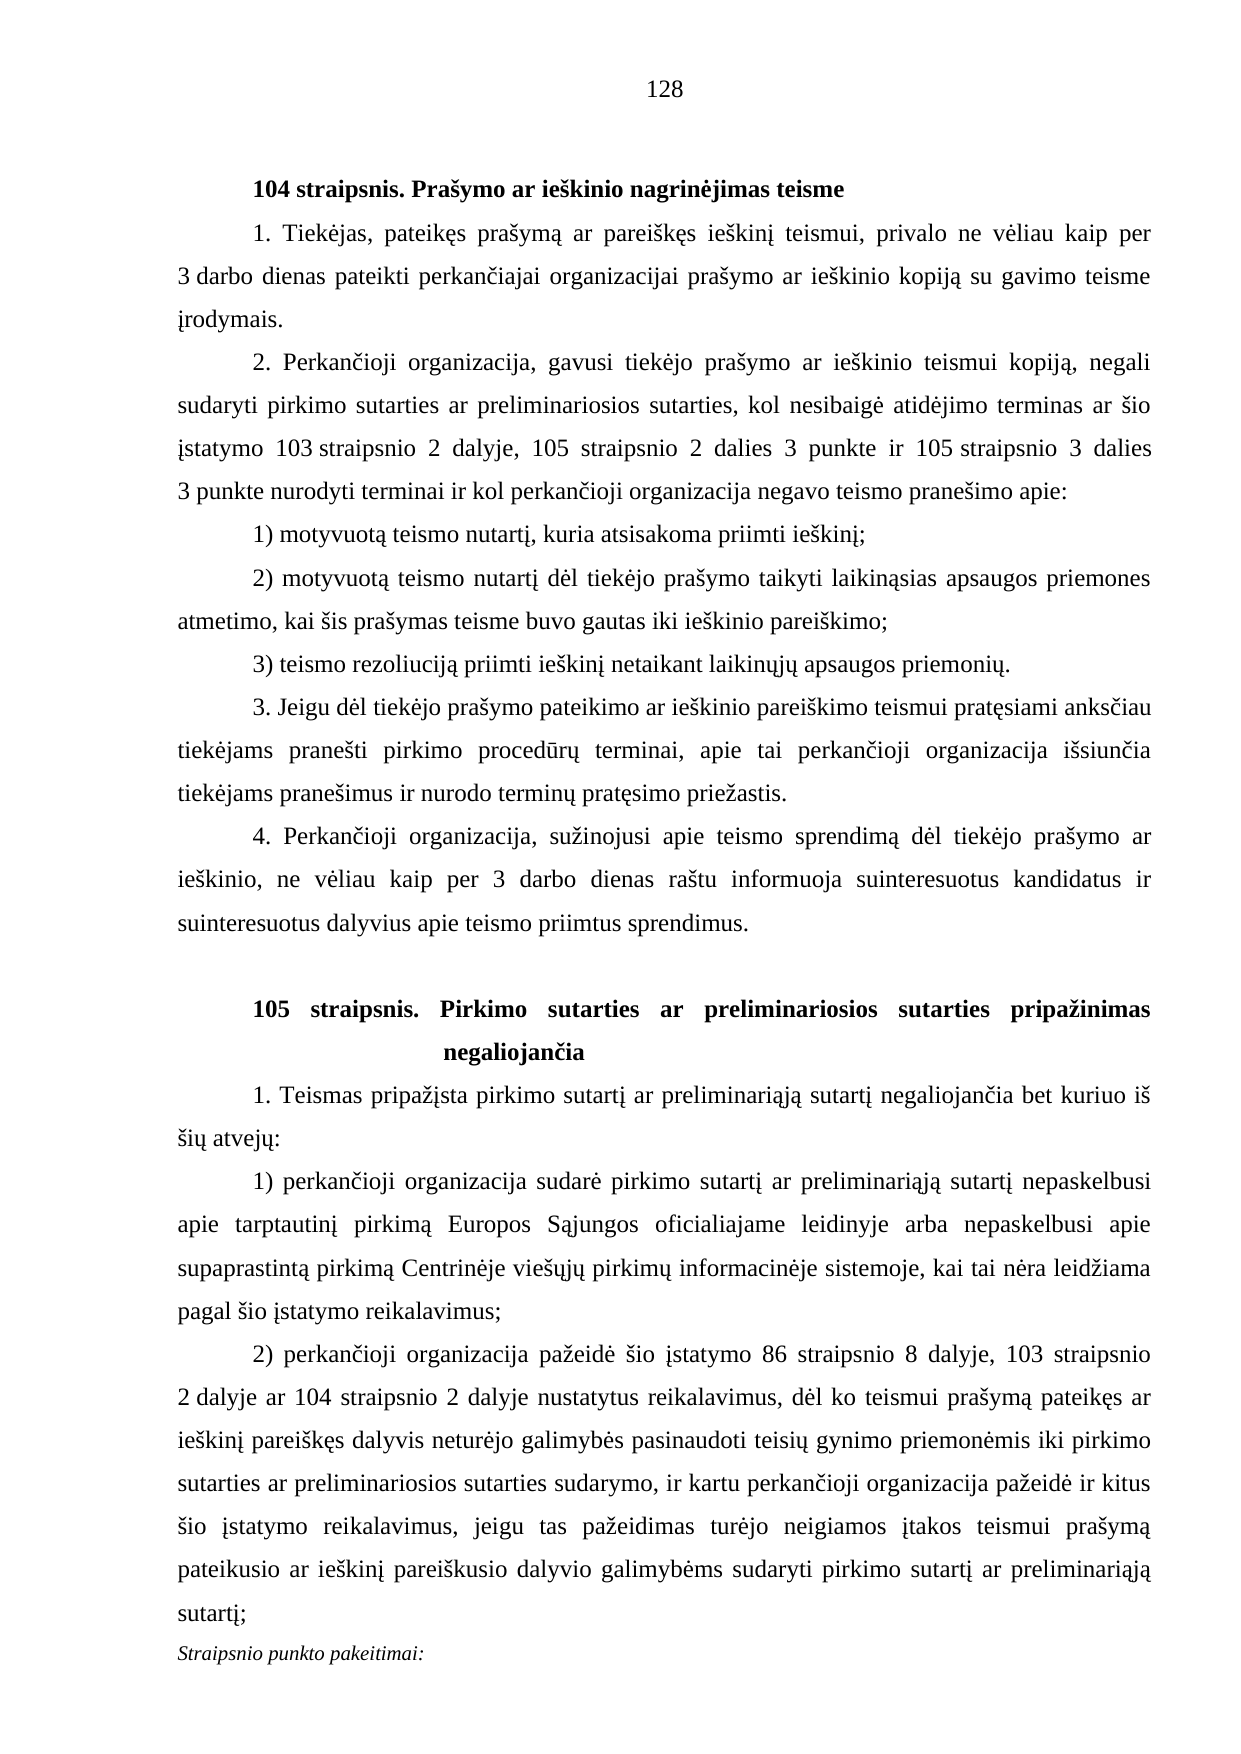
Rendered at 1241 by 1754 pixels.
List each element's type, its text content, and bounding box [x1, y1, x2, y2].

text 3) teismo rezoliuciją priimti ieškinį netaikant laikinųjų apsaugos priemonių. [177, 649, 1152, 678]
text 2) perkančioji organizacija pažeidė šio įstatymo 86 straipsnio 8 dalyje, 103 straipsnio 2 dalyje ar 104 straipsnio 2 dalyje nustatytus reikalavimus, dėl ko teismui prašymą pateikęs ar ieškinį pareiškęs dalyvis neturėjo galimybės pasinaudoti teisių gynimo priemonėmis iki pirkimo sutarties ar preliminariosios sutarties sudarymo, ir kartu perkančioji organizacija pažeidė ir kitus šio įstatymo reikalavimus, jeigu tas pažeidimas turėjo neigiamos įtakos teismui prašymą pateikusio ar ieškinį pareiškusio dalyvio galimybėms sudaryti pirkimo sutartį ar preliminariąją sutartį; [177, 1339, 1152, 1626]
text 104 straipsnis. Prašymo ar ieškinio nagrinėjimas teisme [177, 174, 1152, 203]
text 3. Jeigu dėl tiekėjo prašymo pateikimo ar ieškinio pareiškimo teismui pratęsiami anksčiau tiekėjams pranešti pirkimo procedūrų terminai, apie tai perkančioji organizacija išsiunčia tiekėjams pranešimus ir nurodo terminų pratęsimo priežastis. [177, 692, 1152, 807]
text 2. Perkančioji organizacija, gavusi tiekėjo prašymo ar ieškinio teismui kopiją, negali sudaryti pirkimo sutarties ar preliminariosios sutarties, kol nesibaigė atidėjimo terminas ar šio įstatymo 103 straipsnio 2 dalyje, 105 straipsnio 2 dalies 3 punkte ir 105 straipsnio 3 dalies 3 punkte nurodyti terminai ir kol perkančioji organizacija negavo teismo pranešimo apie: [177, 347, 1152, 505]
text 2) motyvuotą teismo nutartį dėl tiekėjo prašymo taikyti laikinąsias apsaugos priemones atmetimo, kai šis prašymas teisme buvo gautas iki ieškinio pareiškimo; [177, 563, 1152, 634]
text 1) perkančioji organizacija sudarė pirkimo sutartį ar preliminariąją sutartį nepaskelbusi apie tarptautinį pirkimą Europos Sąjungos oficialiajame leidinyje arba nepaskelbusi apie supaprastintą pirkimą Centrinėje viešųjų pirkimų informacinėje sistemoje, kai tai nėra leidžiama pagal šio įstatymo reikalavimus; [177, 1166, 1152, 1324]
text 1. Tiekėjas, pateikęs prašymą ar pareiškęs ieškinį teismui, privalo ne vėliau kaip per 3 darbo dienas pateikti perkančiajai organizacijai prašymo ar ieškinio kopiją su gavimo teisme įrodymais. [177, 218, 1152, 333]
text 1. Teismas pripažįsta pirkimo sutartį ar preliminariąją sutartį negaliojančia bet kuriuo iš šių atvejų: [177, 1080, 1152, 1152]
text 1) motyvuotą teismo nutartį, kuria atsisakoma priimti ieškinį; [177, 519, 1152, 548]
text Straipsnio punkto pakeitimai: [177, 1641, 1152, 1665]
text 105 straipsnis. Pirkimo sutarties ar preliminariosios sutarties pripažinimas negaliojančia [252, 994, 1152, 1066]
text 4. Perkančioji organizacija, sužinojusi apie teismo sprendimą dėl tiekėjo prašymo ar ieškinio, ne vėliau kaip per 3 darbo dienas raštu informuoja suinteresuotus kandidatus ir suinteresuotus dalyvius apie teismo priimtus sprendimus. [177, 821, 1152, 936]
